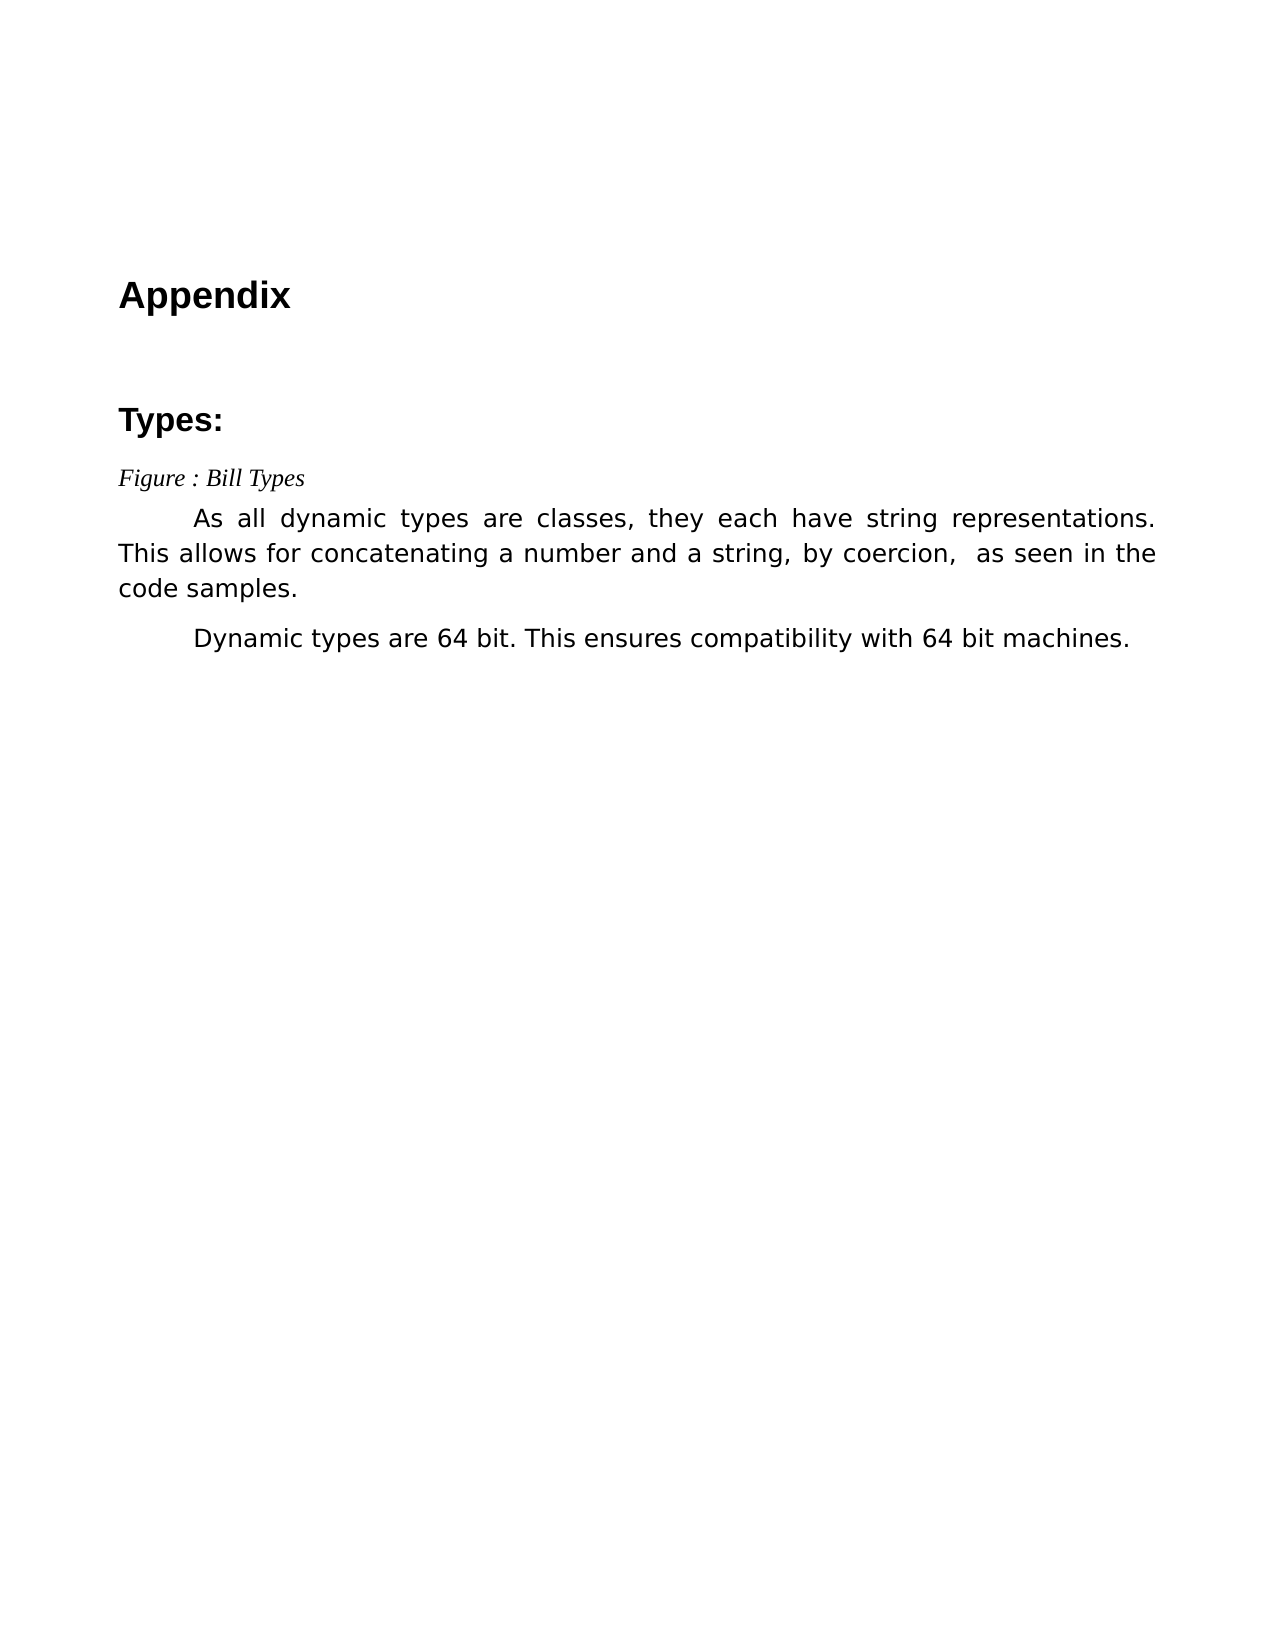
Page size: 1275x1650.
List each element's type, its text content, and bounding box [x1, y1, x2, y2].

text As all dynamic types are classes, they each have string representations. This allows for concatenating a number and a string, by coercion, as seen in the code samples. [118, 504, 1157, 603]
subtitle Appendix [118, 273, 1157, 317]
text Figure : Bill Types [118, 463, 1157, 492]
text Dynamic types are 64 bit. This ensures compatibility with 64 bit machines. [118, 624, 1157, 653]
subtitle Types: [118, 399, 1157, 438]
